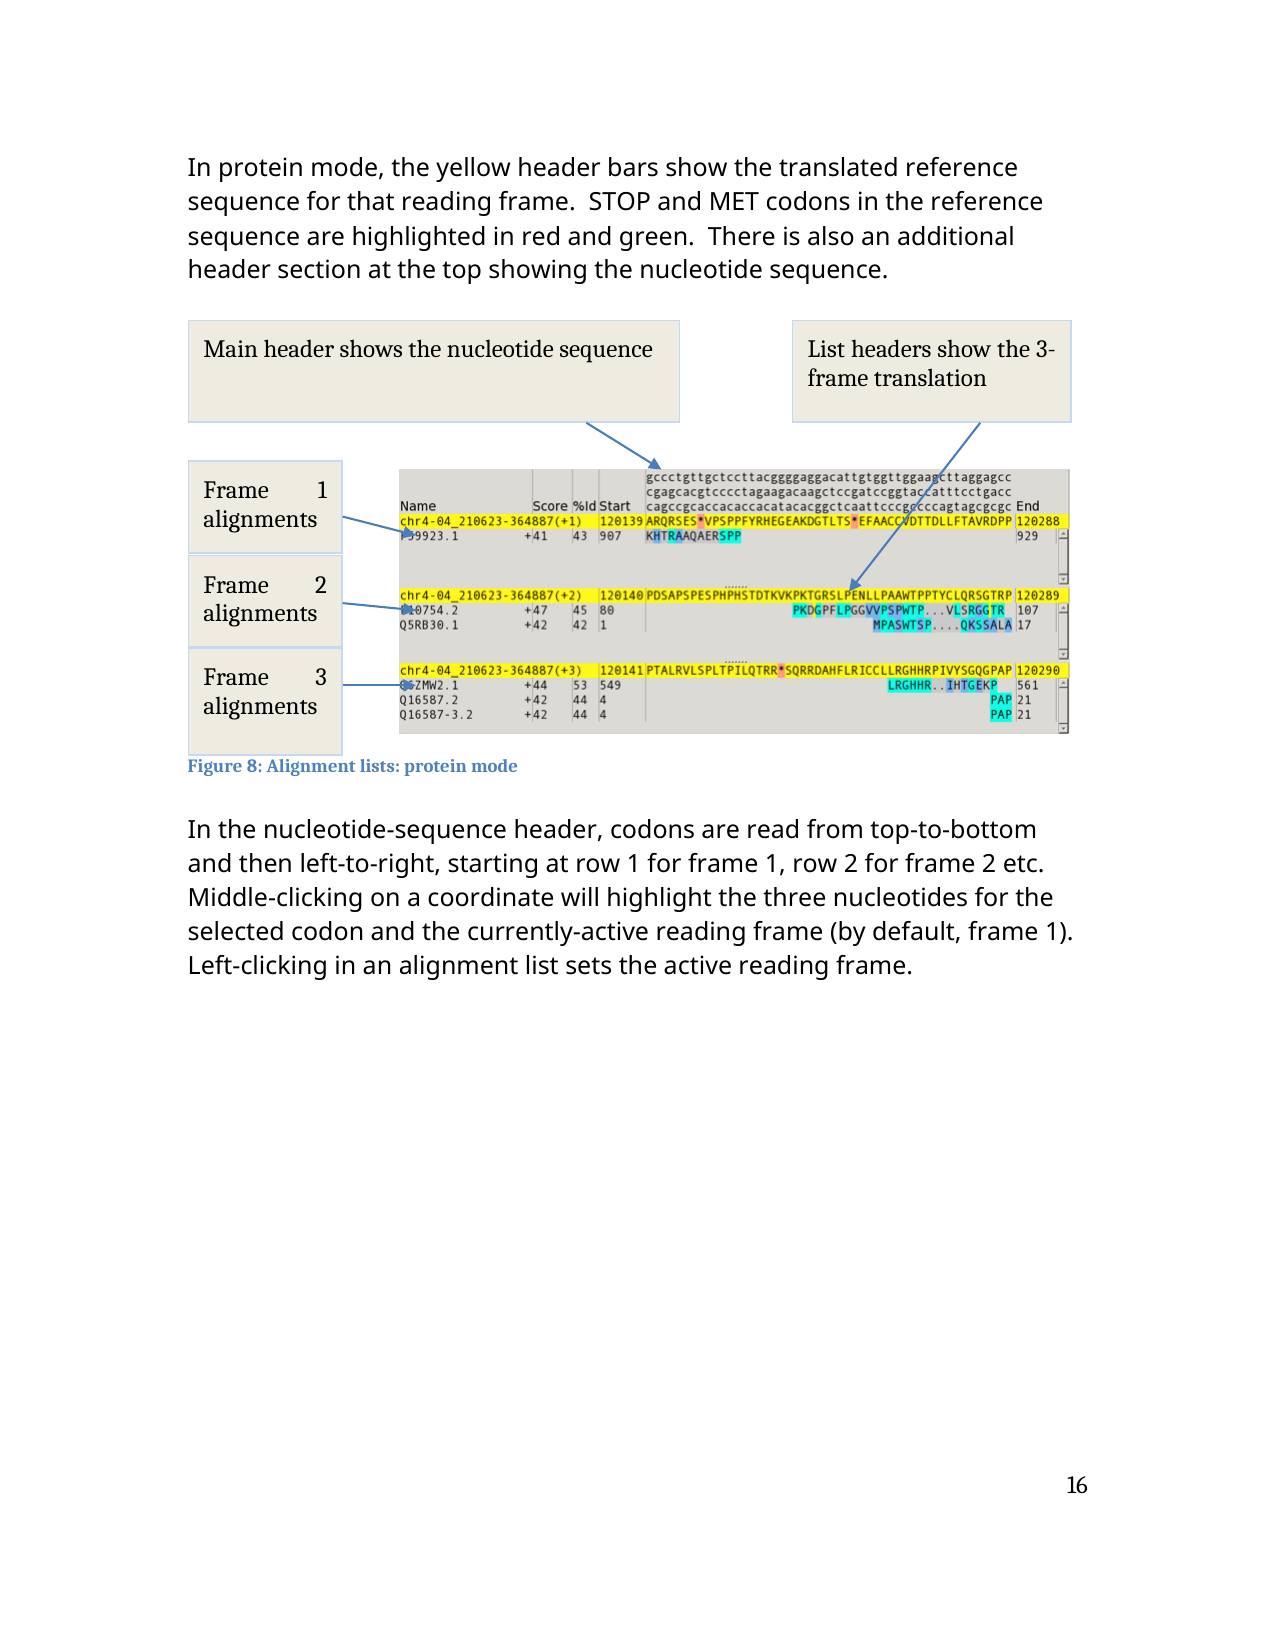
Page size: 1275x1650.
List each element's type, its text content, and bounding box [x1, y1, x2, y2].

text In protein mode, the yellow header bars show the translated reference sequence for that reading frame. STOP and MET codons in the reference sequence are highlighted in red and green. There is also an additional header section at the top showing the nucleotide sequence. [187, 150, 1087, 286]
text In the nucleotide-sequence header, codons are read from top-to-bottom and then left-to-right, starting at row 1 for frame 1, row 2 for frame 2 etc. Middle-clicking on a coordinate will highlight the three nucleotides for the selected codon and the currently-active reading frame (by default, frame 1). Left-clicking in an alignment list sets the active reading frame. [187, 812, 1087, 982]
text Figure 8: Alignment lists: protein mode [187, 320, 1072, 778]
picture [398, 469, 1070, 734]
